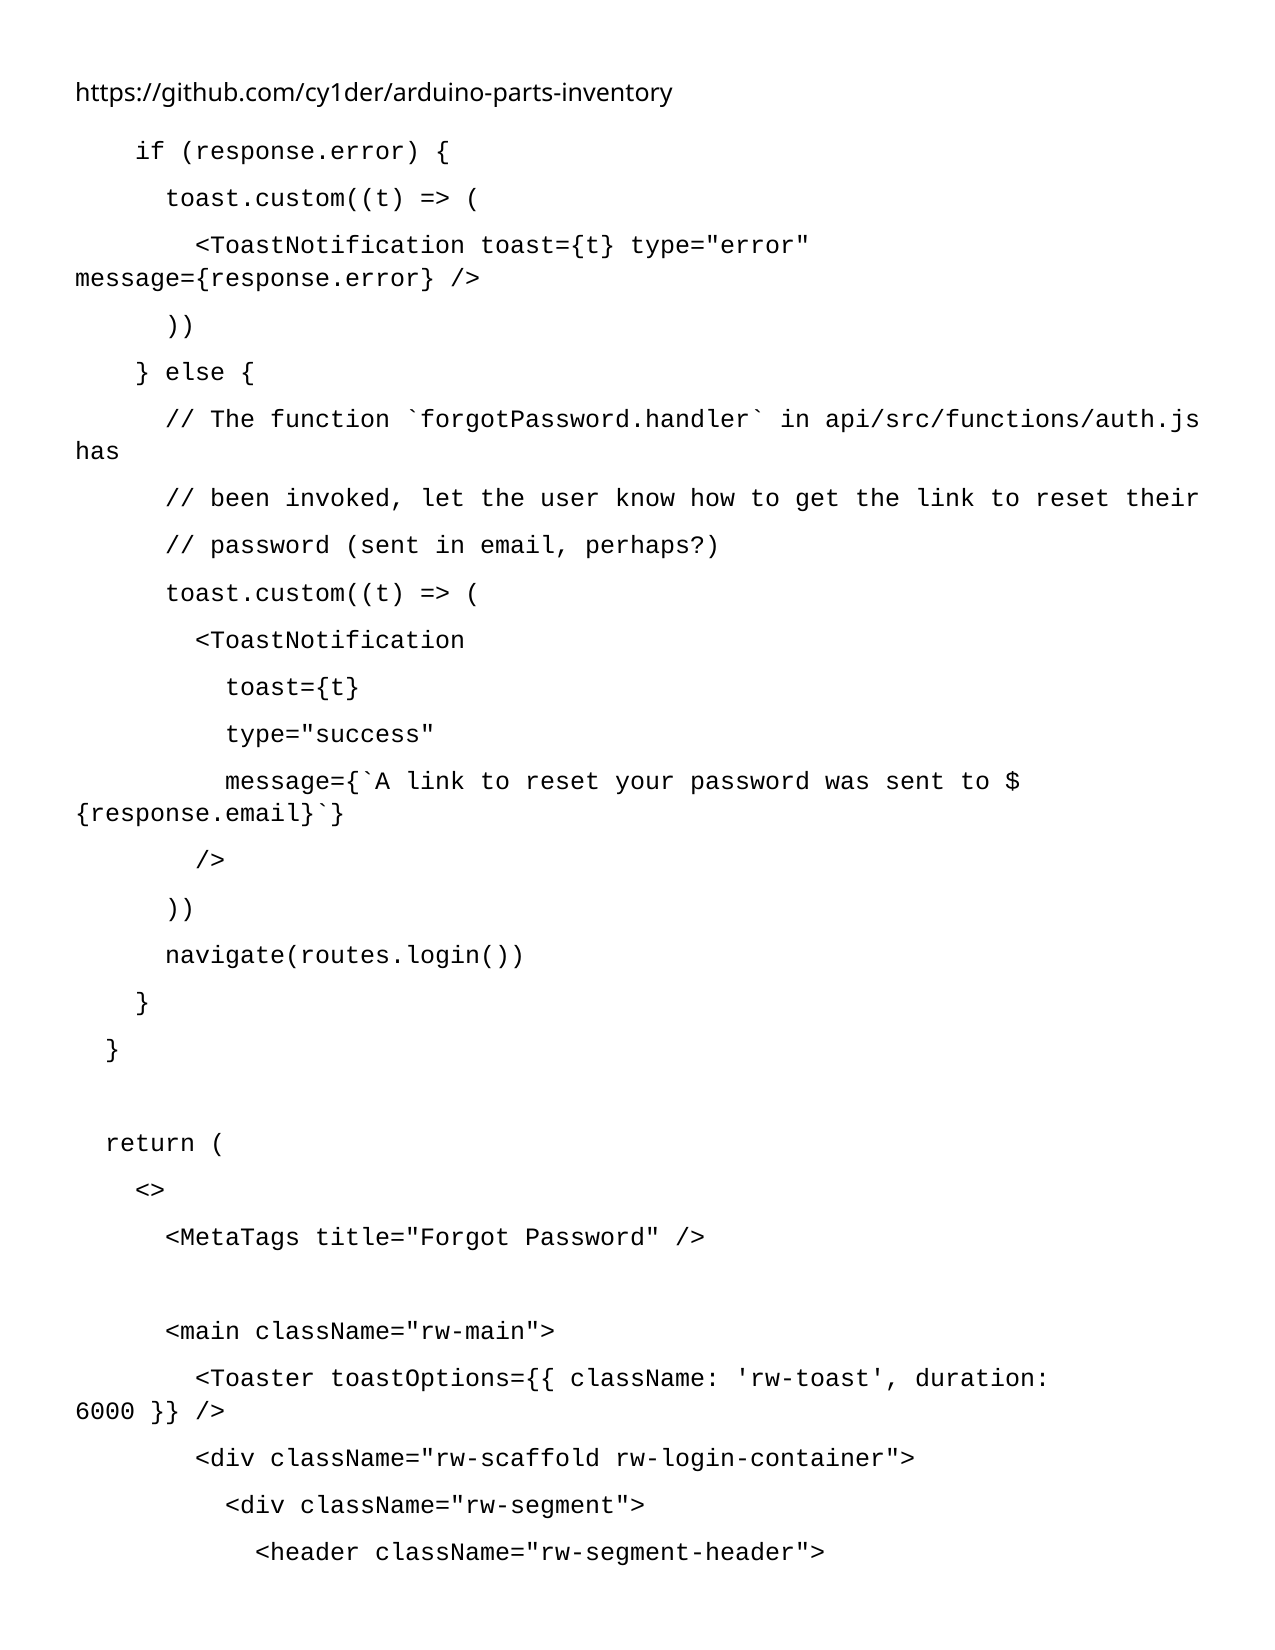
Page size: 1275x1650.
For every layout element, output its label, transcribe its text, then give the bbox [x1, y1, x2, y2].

text <> [75, 1178, 1200, 1206]
text <ToastNotification toast={t} type="error" message={response.error} /> [75, 233, 1200, 293]
text )) [75, 895, 1200, 923]
text )) [75, 312, 1200, 341]
text <MetaTags title="Forgot Password" /> [75, 1225, 1200, 1253]
text // been invoked, let the user know how to get the link to reset their [75, 486, 1200, 514]
text <div className="rw-scaffold rw-login-container"> [75, 1446, 1200, 1474]
text toast.custom((t) => ( [75, 186, 1200, 214]
text type="success" [75, 721, 1200, 750]
text toast.custom((t) => ( [75, 580, 1200, 608]
text // The function `forgotPassword.handler` in api/src/functions/auth.js has [75, 406, 1200, 467]
text // password (sent in email, perhaps?) [75, 533, 1200, 561]
text } else { [75, 359, 1200, 388]
text <div className="rw-segment"> [75, 1493, 1200, 1521]
text } [75, 1036, 1200, 1065]
text return ( [75, 1131, 1200, 1159]
text <header className="rw-segment-header"> [75, 1540, 1200, 1568]
text toast={t} [75, 674, 1200, 703]
text if (response.error) { [75, 138, 1200, 167]
text <ToastNotification [75, 627, 1200, 656]
text } [75, 989, 1200, 1018]
text <main className="rw-main"> [75, 1319, 1200, 1347]
text /> [75, 848, 1200, 876]
text message={`A link to reset your password was sent to ${response.email}`} [75, 768, 1200, 829]
text navigate(routes.login()) [75, 942, 1200, 971]
text <Toaster toastOptions={{ className: 'rw-toast', duration: 6000 }} /> [75, 1366, 1200, 1427]
